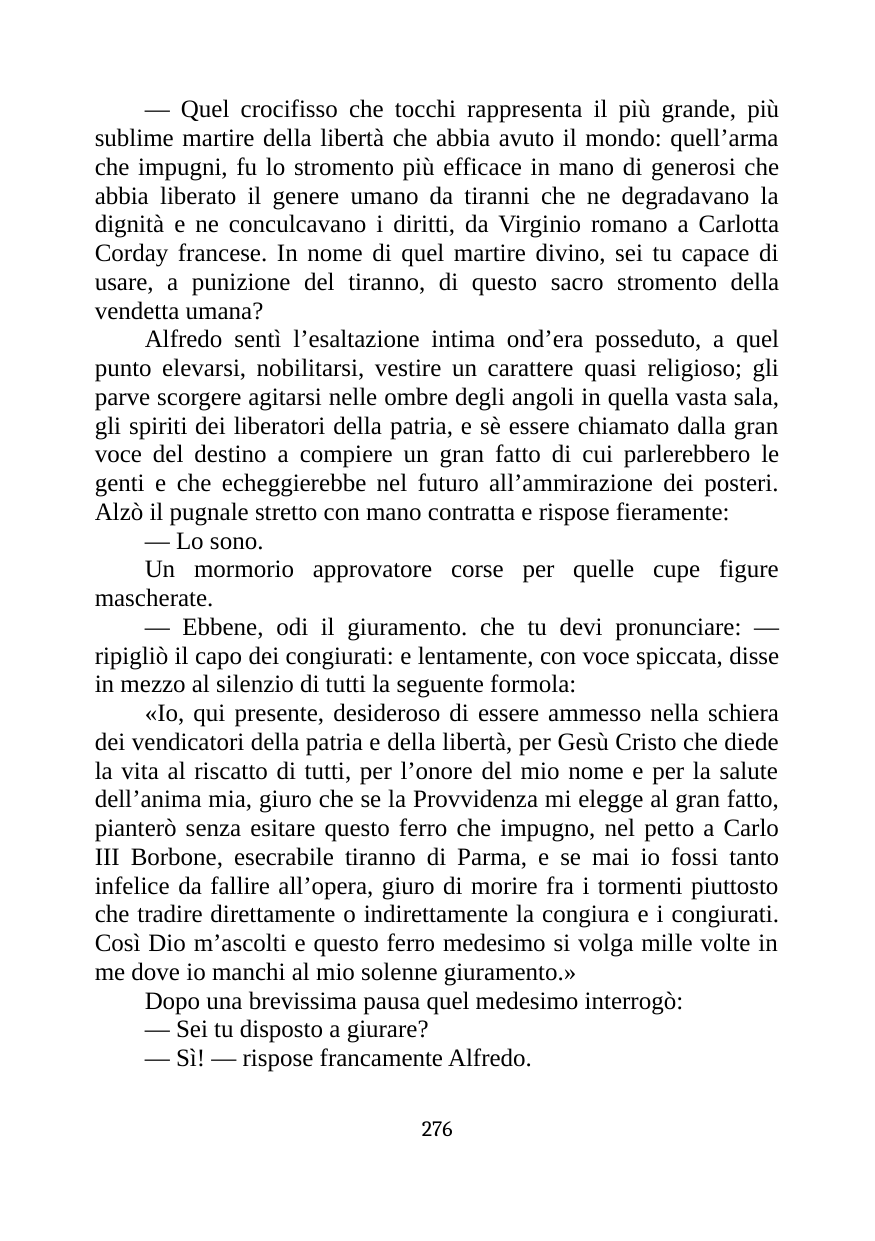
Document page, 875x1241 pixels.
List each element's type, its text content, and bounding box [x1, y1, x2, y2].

text — Sì! — rispose francamente Alfredo. [94, 1043, 779, 1072]
text — Quel crocifisso che tocchi rappresenta il più grande, più sublime martire della libertà che abbia avuto il mondo: quell’arma che impugni, fu lo stromento più efficace in mano di generosi che abbia liberato il genere umano da tiranni che ne degradavano la dignità e ne conculcavano i diritti, da Virginio romano a Carlotta Corday francese. In nome di quel martire divino, sei tu capace di usare, a punizione del tiranno, di questo sacro stromento della vendetta umana? [94, 94, 779, 324]
text — Sei tu disposto a giurare? [94, 1014, 779, 1043]
text — Ebbene, odi il giuramento. che tu devi pronunciare: — ripigliò il capo dei congiurati: e lentamente, con voce spiccata, disse in mezzo al silenzio di tutti la seguente formola: [94, 612, 779, 698]
text — Lo sono. [94, 526, 779, 554]
text «Io, qui presente, desideroso di essere ammesso nella schiera dei vendicatori della patria e della libertà, per Gesù Cristo che diede la vita al riscatto di tutti, per l’onore del mio nome e per la salute dell’anima mia, giuro che se la Provvidenza mi elegge al gran fatto, pianterò senza esitare questo ferro che impugno, nel petto a Carlo III Borbone, esecrabile tiranno di Parma, e se mai io fossi tanto infelice da fallire all’opera, giuro di morire fra i tormenti piuttosto che tradire direttamente o indirettamente la congiura e i congiurati. Così Dio m’ascolti e questo ferro medesimo si volga mille volte in me dove io manchi al mio solenne giuramento.» [94, 698, 779, 986]
text Dopo una brevissima pausa quel medesimo interrogò: [94, 986, 779, 1014]
text Un mormorio approvatore corse per quelle cupe figure mascherate. [94, 554, 779, 612]
text Alfredo sentì l’esaltazione intima ond’era posseduto, a quel punto elevarsi, nobilitarsi, vestire un carattere quasi religioso; gli parve scorgere agitarsi nelle ombre degli angoli in quella vasta sala, gli spiriti dei liberatori della patria, e sè essere chiamato dalla gran voce del destino a compiere un gran fatto di cui parlerebbero le genti e che echeggierebbe nel futuro all’ammirazione dei posteri. Alzò il pugnale stretto con mano contratta e rispose fieramente: [94, 324, 779, 526]
